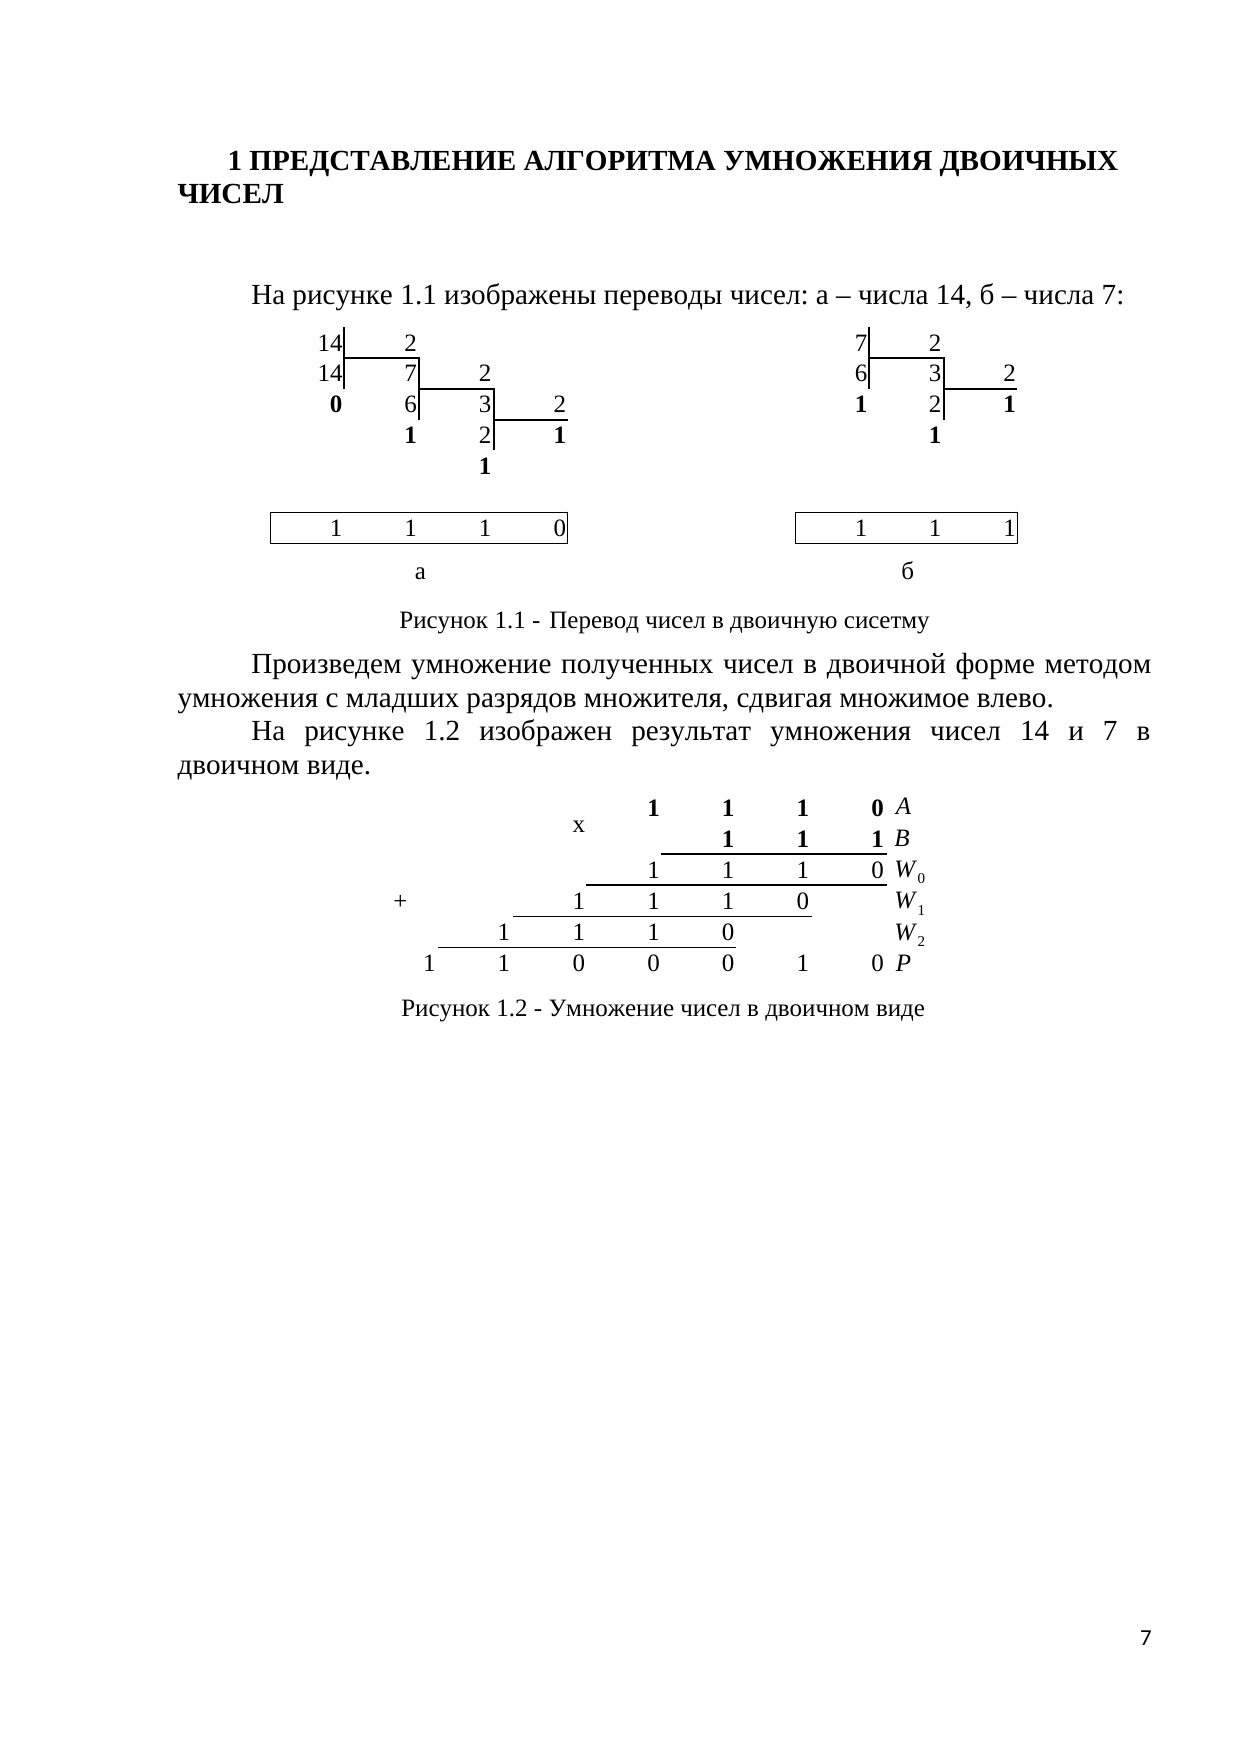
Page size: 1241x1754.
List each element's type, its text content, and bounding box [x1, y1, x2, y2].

table_header [177, 311, 663, 550]
table_cell а [177, 550, 663, 592]
table_header [663, 311, 1152, 550]
text Произведем умножение полученных чисел в двоичной форме методом умножения с младших разрядов множителя, сдвигая множимое влево. [177, 646, 1152, 713]
text Рисунок 1.1 - Перевод чисел в двоичную сисетму [177, 605, 1152, 634]
text На рисунке 1.2 изображен результат умножения чисел 14 и 7 в двоичном виде. [177, 713, 1152, 780]
text Рисунок 1.2 - Умножение чисел в двоичном виде [176, 805, 1150, 1021]
text На рисунке 1.1 изображены переводы чисел: а – числа 14, б – числа 7: [177, 277, 1152, 311]
subtitle 1 Представление алгоритма умножения двоичных чисел [177, 143, 1152, 210]
table_cell б [663, 550, 1152, 592]
